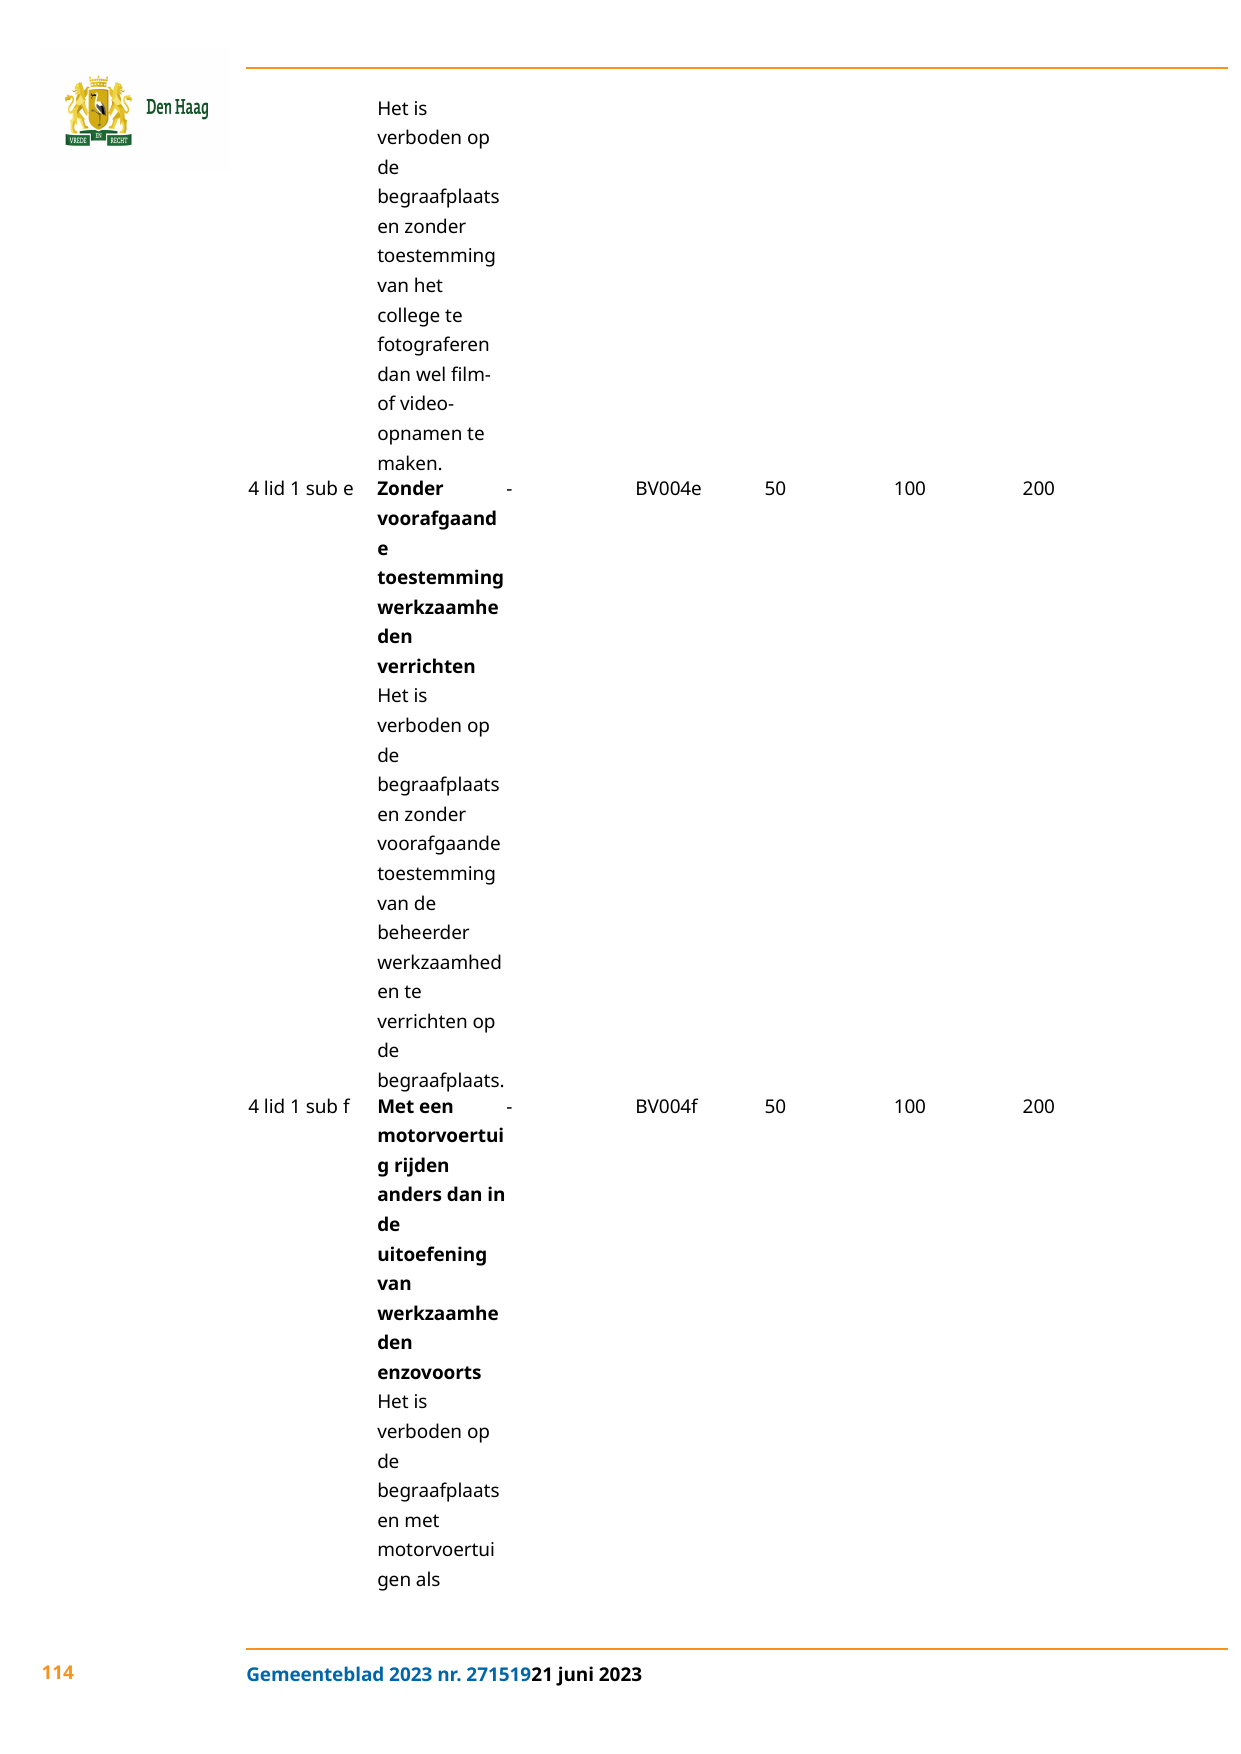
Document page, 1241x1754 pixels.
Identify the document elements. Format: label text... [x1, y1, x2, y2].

table_cell - [506, 476, 635, 1093]
table_cell Zonder voorafgaande toestemming werkzaamheden verrichten Het is verboden op de begraafplaatsen zonder voorafgaande toestemming van de beheerder werkzaamheden te verrichten op de begraafplaats. [377, 476, 506, 1093]
picture [41, 47, 231, 172]
table_cell 4 lid 1 sub f [248, 1093, 377, 1592]
table_cell 50 [764, 1093, 893, 1592]
table_cell 50 [764, 476, 893, 1093]
table_cell [1023, 95, 1152, 476]
table_cell [764, 95, 893, 476]
table_cell 200 [1023, 1093, 1152, 1592]
table_cell Het is verboden op de begraafplaatsen zonder toestemming van het college te fotograferen dan wel film- of video-opnamen te maken. [377, 95, 506, 476]
table_cell BV004e [635, 476, 764, 1093]
table_cell Met een motorvoertuig rijden anders dan in de uitoefening van werkzaamheden enzovoorts Het is verboden op de begraafplaatsen met motorvoertuigen als [377, 1093, 506, 1592]
table_cell - [506, 1093, 635, 1592]
table_cell 4 lid 1 sub e [248, 476, 377, 1093]
table_cell 100 [894, 476, 1022, 1093]
table_cell 100 [894, 1093, 1022, 1592]
table_cell 200 [1023, 476, 1152, 1093]
table_cell BV004f [635, 1093, 764, 1592]
table_cell [635, 95, 764, 476]
table_cell - [506, 95, 635, 476]
table_cell [894, 95, 1022, 476]
table_cell [248, 95, 377, 476]
